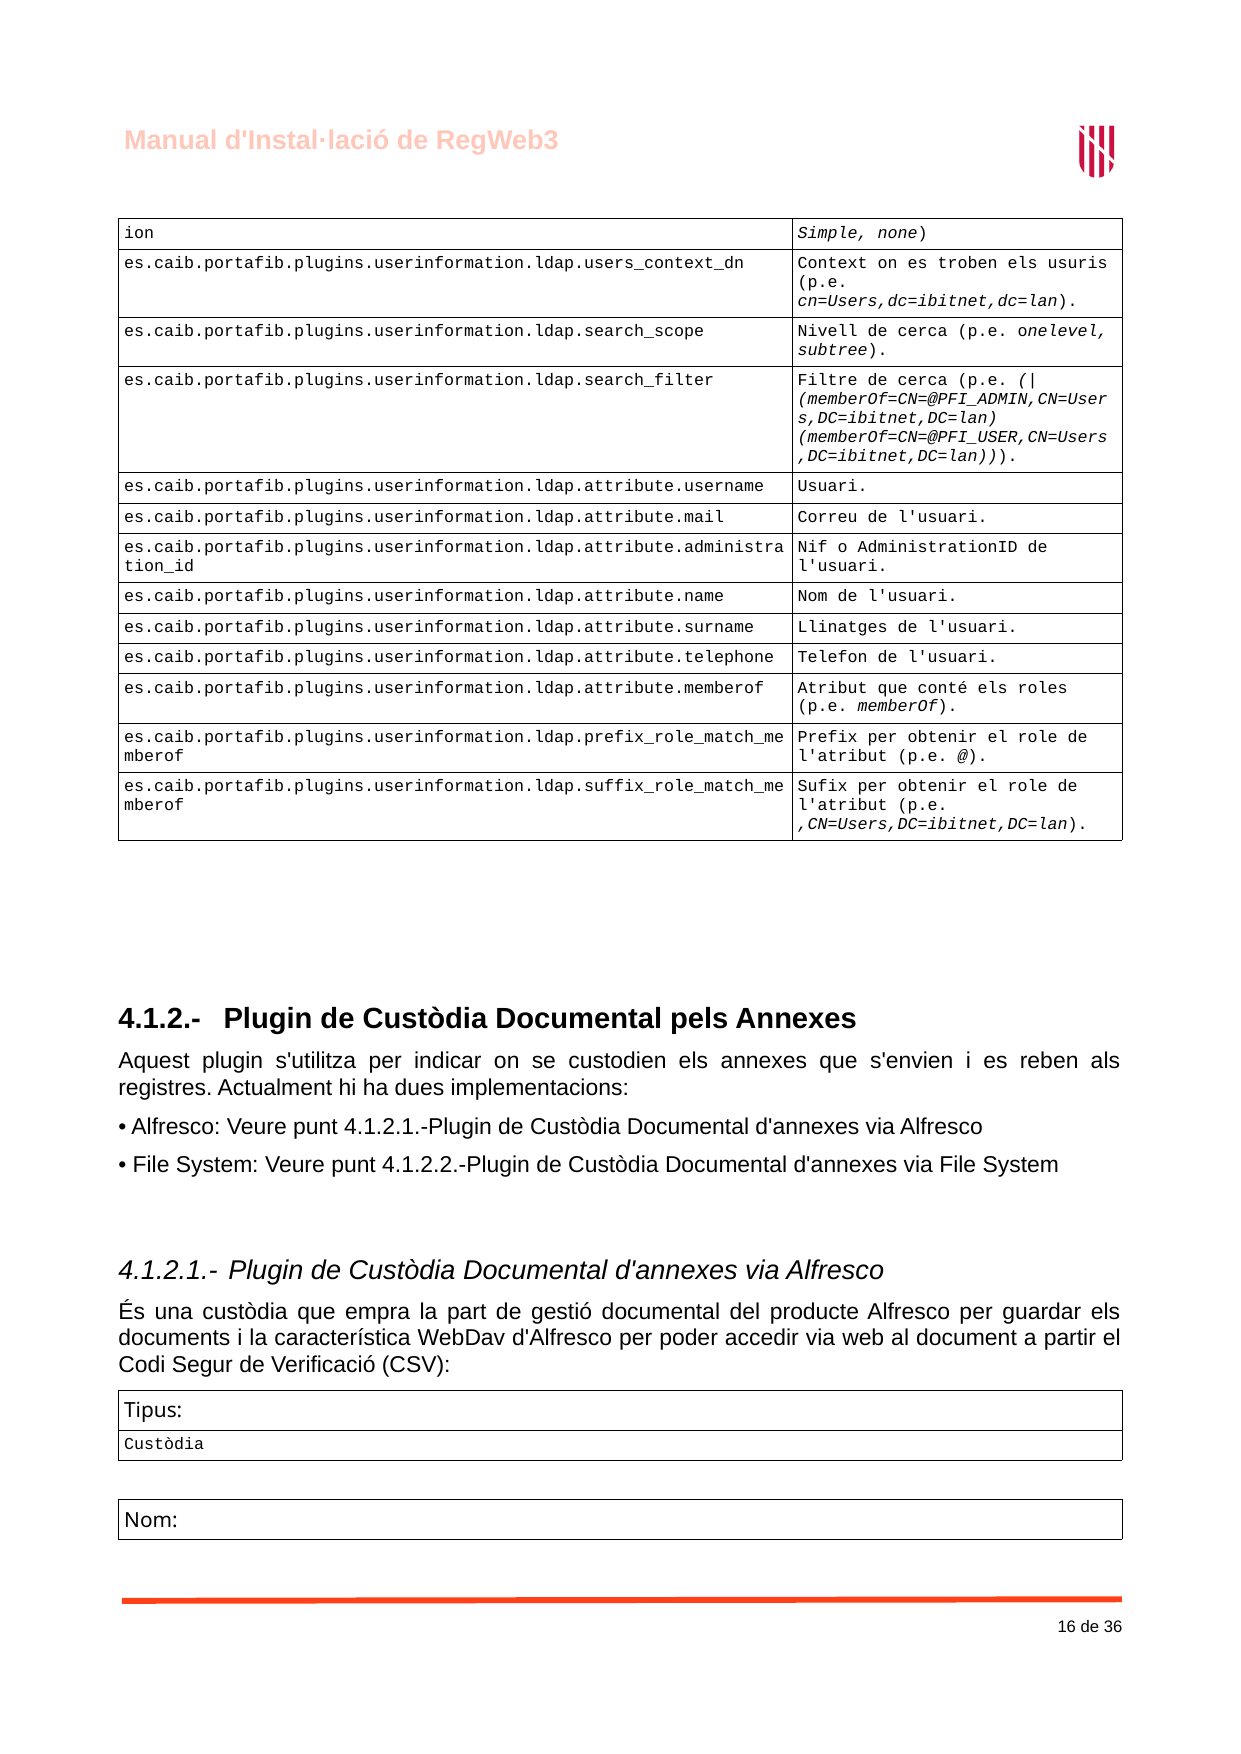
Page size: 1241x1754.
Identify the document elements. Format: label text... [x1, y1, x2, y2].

table_cell Filtre de cerca (p.e. (|(memberOf=CN=@PFI_ADMIN,CN=Users,DC=ibitnet,DC=lan)(memberOf=CN=@PFI_USER,CN=Users,DC=ibitnet,DC=lan))). [793, 367, 1122, 472]
table_cell ion [119, 219, 792, 249]
table_cell es.caib.portafib.plugins.userinformation.ldap.search_scope [119, 318, 792, 366]
table_cell Prefix per obtenir el role de l'atribut (p.e. @). [793, 724, 1122, 772]
table_cell Nivell de cerca (p.e. onelevel, subtree). [793, 318, 1122, 366]
table_cell es.caib.portafib.plugins.userinformation.ldap.attribute.mail [119, 504, 792, 533]
subtitle Plugin de Custòdia Documental d'annexes via Alfresco [118, 1254, 1122, 1285]
text Aquest plugin s'utilitza per indicar on se custodien els annexes que s'envien i es reben als registres. Actualment hi ha dues implementacions: [118, 1047, 1122, 1100]
table_cell Llinatges de l'usuari. [793, 614, 1122, 643]
table_header Nom: [119, 1500, 1122, 1539]
table_cell Nif o AdministrationID de l'usuari. [793, 534, 1122, 582]
table_cell Custòdia [119, 1431, 1122, 1460]
table_cell Usuari. [793, 473, 1122, 502]
table_cell es.caib.portafib.plugins.userinformation.ldap.suffix_role_match_memberof [119, 773, 792, 840]
table_cell es.caib.portafib.plugins.userinformation.ldap.attribute.username [119, 473, 792, 502]
table_cell Correu de l'usuari. [793, 504, 1122, 533]
table_cell es.caib.portafib.plugins.userinformation.ldap.attribute.administration_id [119, 534, 792, 582]
table_cell Atribut que conté els roles (p.e. memberOf). [793, 674, 1122, 723]
table_cell Sufix per obtenir el role de l'atribut (p.e. ,CN=Users,DC=ibitnet,DC=lan). [793, 773, 1122, 840]
table_cell es.caib.portafib.plugins.userinformation.ldap.attribute.telephone [119, 644, 792, 673]
table_cell Telefon de l'usuari. [793, 644, 1122, 673]
table_cell es.caib.portafib.plugins.userinformation.ldap.users_context_dn [119, 250, 792, 317]
table_cell es.caib.portafib.plugins.userinformation.ldap.attribute.surname [119, 614, 792, 643]
table_cell Nom de l'usuari. [793, 583, 1122, 612]
table_cell es.caib.portafib.plugins.userinformation.ldap.prefix_role_match_memberof [119, 724, 792, 772]
text • File System: Veure punt 4.1.2.2.-Plugin de Custòdia Documental d'annexes via File System [118, 1151, 1122, 1178]
text És una custòdia que empra la part de gestió documental del producte Alfresco per guardar els documents i la característica WebDav d'Alfresco per poder accedir via web al document a partir el Codi Segur de Verificació (CSV): [118, 1298, 1122, 1377]
table_cell es.caib.portafib.plugins.userinformation.ldap.attribute.memberof [119, 674, 792, 723]
table_cell es.caib.portafib.plugins.userinformation.ldap.search_filter [119, 367, 792, 472]
table_cell es.caib.portafib.plugins.userinformation.ldap.attribute.name [119, 583, 792, 612]
table_cell Simple, none) [793, 219, 1122, 249]
table_header Tipus: [119, 1391, 1122, 1429]
text • Alfresco: Veure punt 4.1.2.1.-Plugin de Custòdia Documental d'annexes via Alfresco [118, 1113, 1122, 1139]
subtitle Plugin de Custòdia Documental pels Annexes [118, 1001, 1122, 1035]
table_cell Context on es troben els usuris (p.e. cn=Users,dc=ibitnet,dc=lan). [793, 250, 1122, 317]
picture [1076, 123, 1117, 179]
